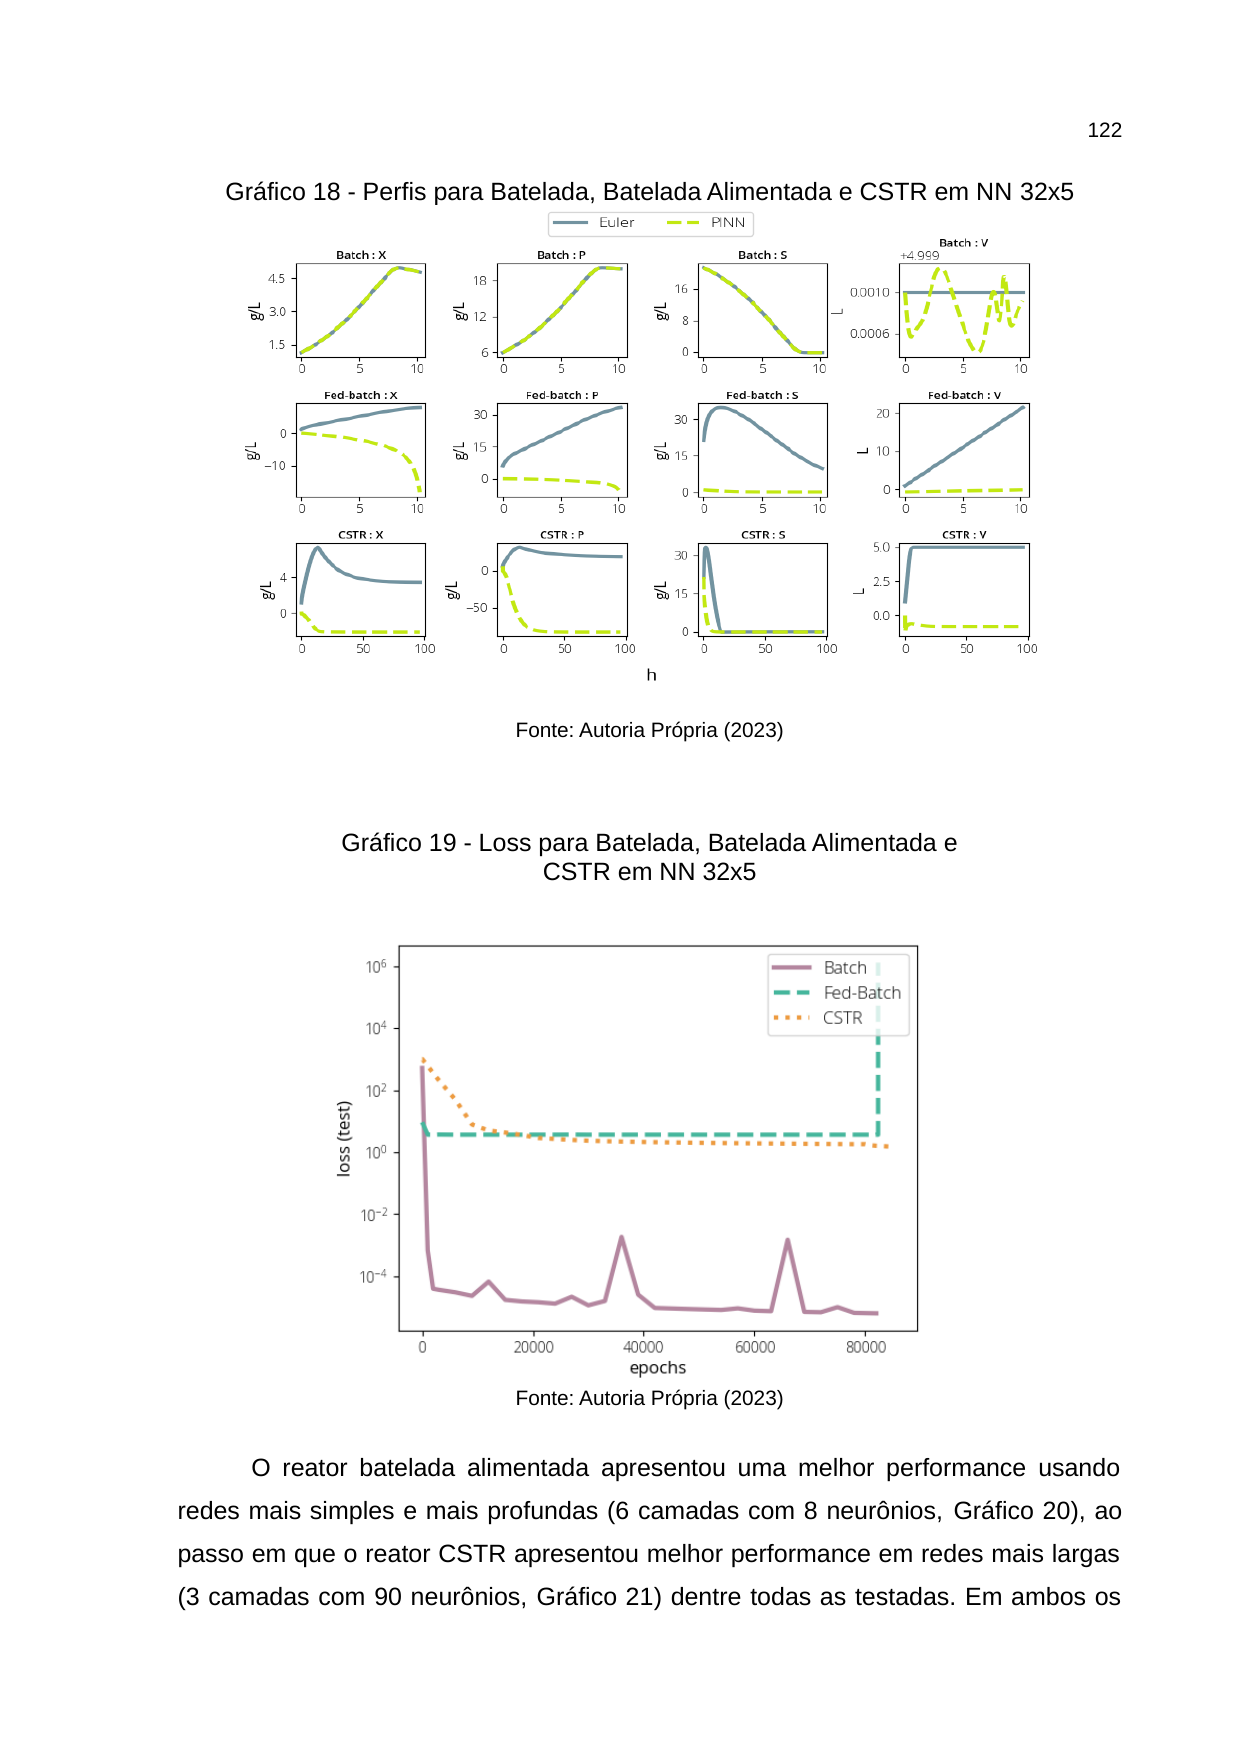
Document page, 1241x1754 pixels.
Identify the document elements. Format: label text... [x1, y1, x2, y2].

text Gráfico 18 - Perfis para Batelada, Batelada Alimentada e CSTR em NN 32x5 [177, 177, 1122, 205]
text Fonte: Autoria Própria (2023) [177, 717, 1122, 741]
picture [315, 885, 984, 1386]
text Gráfico 19 - Loss para Batelada, Batelada Alimentada e CSTR em NN 32x5 [316, 828, 983, 885]
picture [177, 205, 1123, 689]
text Fonte: Autoria Própria (2023) [177, 1386, 1122, 1410]
text O reator batelada alimentada apresentou uma melhor performance usando redes mais simples e mais profundas (6 camadas com 8 neurônios, Gráfico 20), ao passo em que o reator CSTR apresentou melhor performance em redes mais largas (3 camadas com 90 neurônios, Gráfico 21) dentre todas as testadas. Em ambos os [177, 1453, 1122, 1611]
